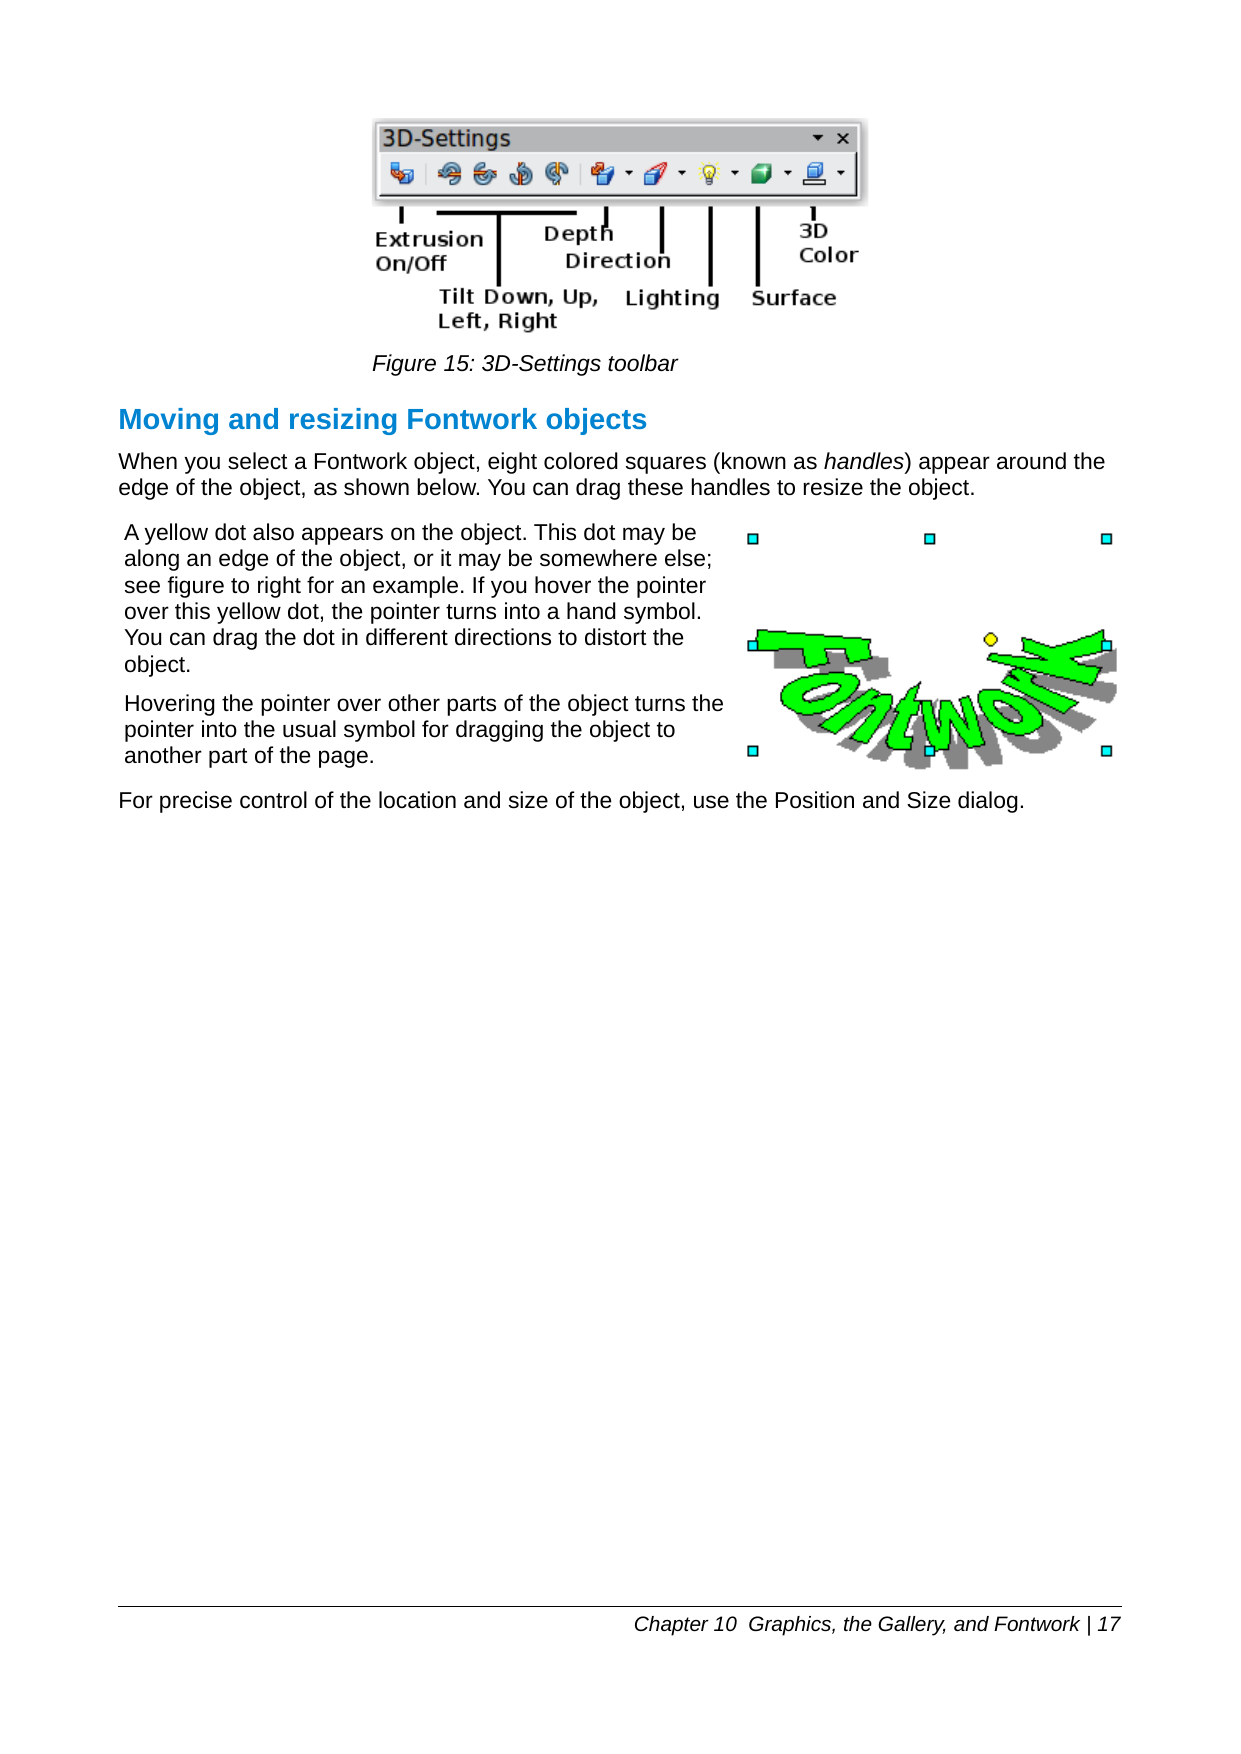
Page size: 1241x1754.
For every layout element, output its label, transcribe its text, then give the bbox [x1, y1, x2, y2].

subtitle Moving and resizing Fontwork objects [118, 402, 1122, 436]
picture [371, 118, 869, 344]
text Figure 15: 3D-Settings toolbar [372, 350, 868, 376]
text When you select a Fontwork object, eight colored squares (known as handles) appear around the edge of the object, as shown below. You can drag these handles to resize the object. [118, 448, 1122, 501]
table_header A yellow dot also appears on the object. This dot may be along an edge of the object, or it may be somewhere else; see figure to right for an example. If you hover the pointer over this yellow dot, the pointer turns into a hand symbol. You can drag the dot in different directions to distort the object. Hovering the pointer over other parts of the object turns the pointer into the usual symbol for dragging the object to another part of the page. [118, 513, 738, 787]
text For precise control of the location and size of the object, use the Position and Size dialog. [118, 787, 1122, 813]
table_header [738, 513, 1122, 787]
picture [743, 518, 1117, 771]
